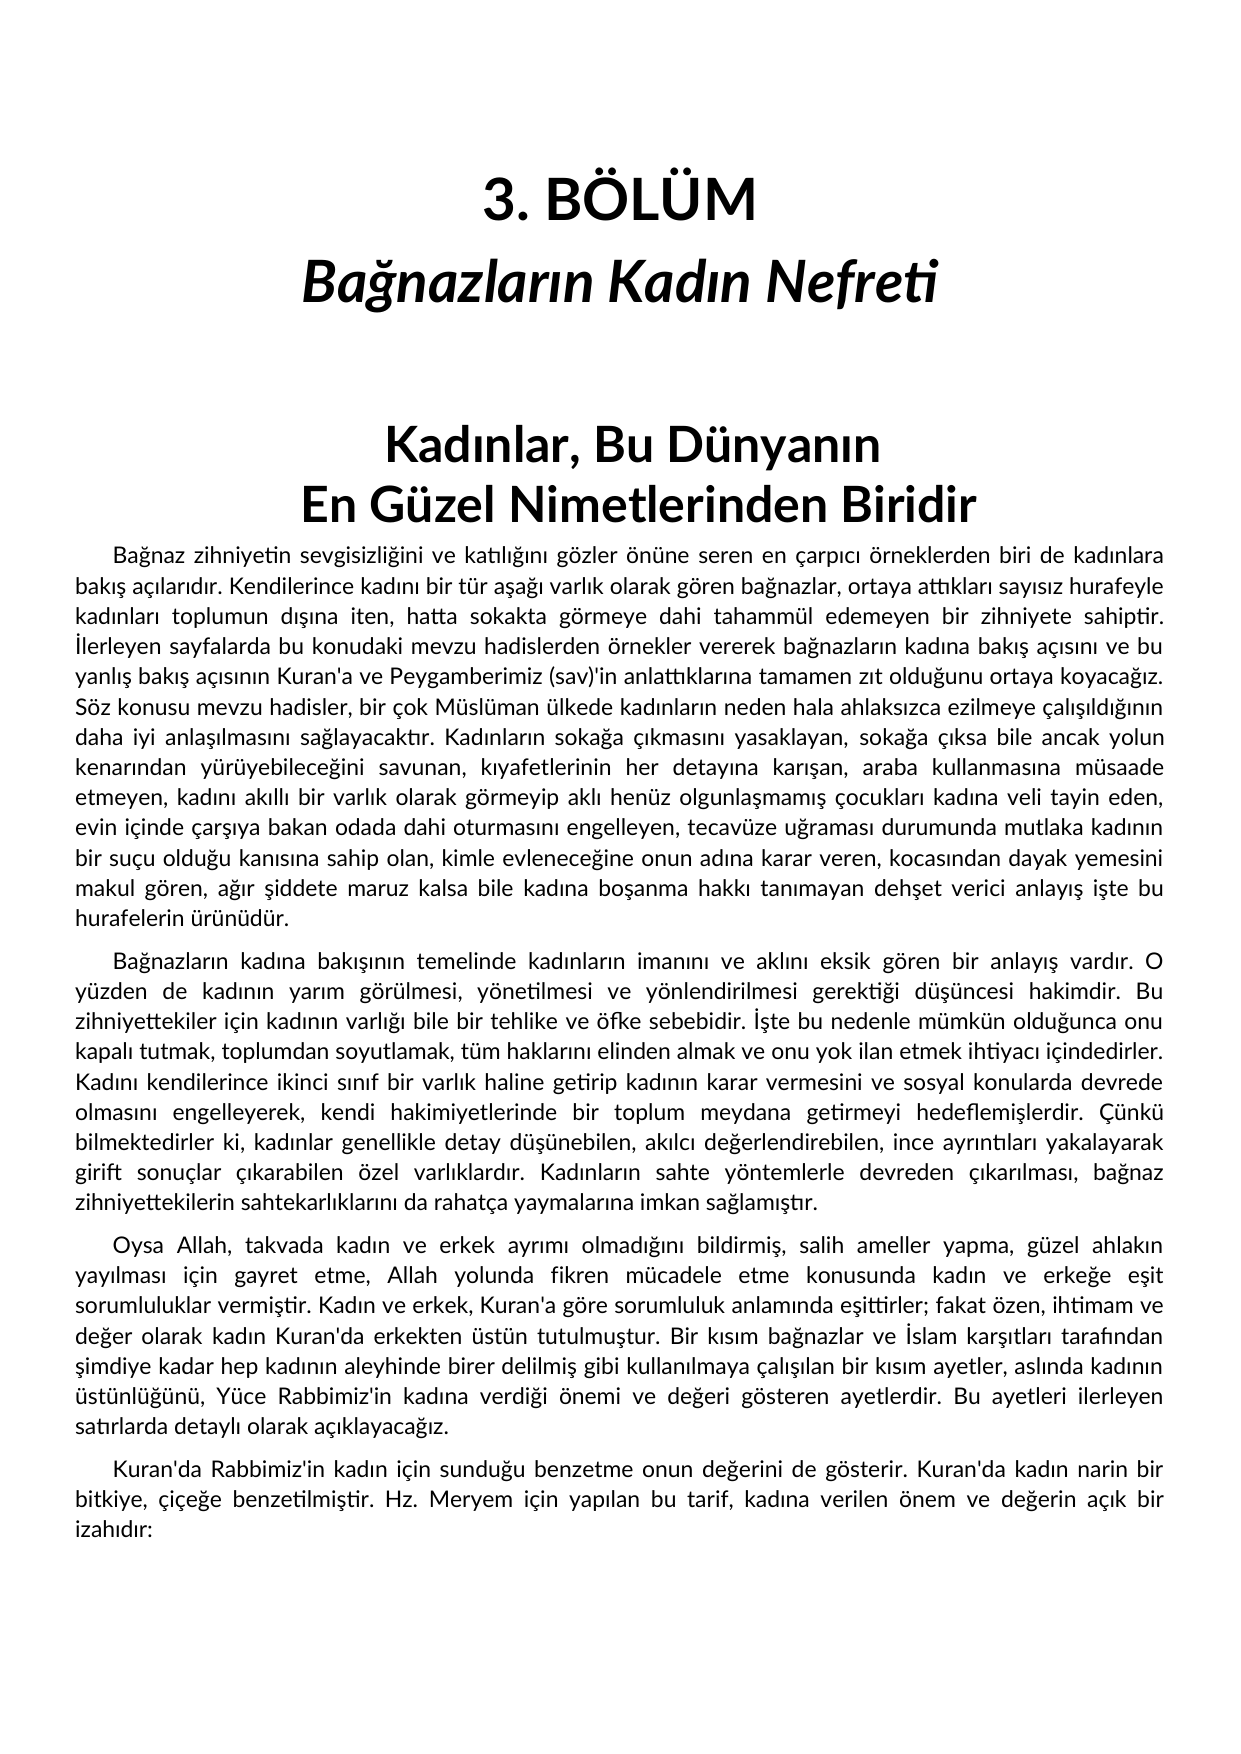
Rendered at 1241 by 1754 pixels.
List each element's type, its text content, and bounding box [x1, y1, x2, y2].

subtitle 3. BÖLÜM [75, 162, 1165, 232]
subtitle Kadınlar, Bu Dünyanın En Güzel Nimetlerinden Biridir [112, 413, 1165, 533]
text Kuran'da Rabbimiz'in kadın için sunduğu benzetme onun değerini de gösterir. Kuran'da kadın narin bir bitkiye, çiçeğe benzetilmiştir. Hz. Meryem için yapılan bu tarif, kadına verilen önem ve değerin açık bir izahıdır: [75, 1455, 1165, 1543]
subtitle Bağnazların Kadın Nefreti [75, 245, 1165, 315]
text Bağnazların kadına bakışının temelinde kadınların imanını ve aklını eksik gören bir anlayış vardır. O yüzden de kadının yarım görülmesi, yönetilmesi ve yönlendirilmesi gerektiği düşüncesi hakimdir. Bu zihniyettekiler için kadının varlığı bile bir tehlike ve öfke sebebidir. İşte bu nedenle mümkün olduğunca onu kapalı tutmak, toplumdan soyutlamak, tüm haklarını elinden almak ve onu yok ilan etmek ihtiyacı içindedirler. Kadını kendilerince ikinci sınıf bir varlık haline getirip kadının karar vermesini ve sosyal konularda devrede olmasını engelleyerek, kendi hakimiyetlerinde bir toplum meydana getirmeyi hedeflemişlerdir. Çünkü bilmektedirler ki, kadınlar genellikle detay düşünebilen, akılcı değerlendirebilen, ince ayrıntıları yakalayarak girift sonuçlar çıkarabilen özel varlıklardır. Kadınların sahte yöntemlerle devreden çıkarılması, bağnaz zihniyettekilerin sahtekarlıklarını da rahatça yaymalarına imkan sağlamıştır. [75, 946, 1165, 1216]
text Bağnaz zihniyetin sevgisizliğini ve katılığını gözler önüne seren en çarpıcı örneklerden biri de kadınlara bakış açılarıdır. Kendilerince kadını bir tür aşağı varlık olarak gören bağnazlar, ortaya attıkları sayısız hurafeyle kadınları toplumun dışına iten, hatta sokakta görmeye dahi tahammül edemeyen bir zihniyete sahiptir. İlerleyen sayfalarda bu konudaki mevzu hadislerden örnekler vererek bağnazların kadına bakış açısını ve bu yanlış bakış açısının Kuran'a ve Peygamberimiz (sav)'in anlattıklarına tamamen zıt olduğunu ortaya koyacağız. Söz konusu mevzu hadisler, bir çok Müslüman ülkede kadınların neden hala ahlaksızca ezilmeye çalışıldığının daha iyi anlaşılmasını sağlayacaktır. Kadınların sokağa çıkmasını yasaklayan, sokağa çıksa bile ancak yolun kenarından yürüyebileceğini savunan, kıyafetlerinin her detayına karışan, araba kullanmasına müsaade etmeyen, kadını akıllı bir varlık olarak görmeyip aklı henüz olgunlaşmamış çocukları kadına veli tayin eden, evin içinde çarşıya bakan odada dahi oturmasını engelleyen, tecavüze uğraması durumunda mutlaka kadının bir suçu olduğu kanısına sahip olan, kimle evleneceğine onun adına karar veren, kocasından dayak yemesini makul gören, ağır şiddete maruz kalsa bile kadına boşanma hakkı tanımayan dehşet verici anlayış işte bu hurafelerin ürünüdür. [75, 541, 1165, 931]
text Oysa Allah, takvada kadın ve erkek ayrımı olmadığını bildirmiş, salih ameller yapma, güzel ahlakın yayılması için gayret etme, Allah yolunda fikren mücadele etme konusunda kadın ve erkeğe eşit sorumluluklar vermiştir. Kadın ve erkek, Kuran'a göre sorumluluk anlamında eşittirler; fakat özen, ihtimam ve değer olarak kadın Kuran'da erkekten üstün tutulmuştur. Bir kısım bağnazlar ve İslam karşıtları tarafından şimdiye kadar hep kadının aleyhinde birer delilmiş gibi kullanılmaya çalışılan bir kısım ayetler, aslında kadının üstünlüğünü, Yüce Rabbimiz'in kadına verdiği önemi ve değeri gösteren ayetlerdir. Bu ayetleri ilerleyen satırlarda detaylı olarak açıklayacağız. [75, 1231, 1165, 1439]
